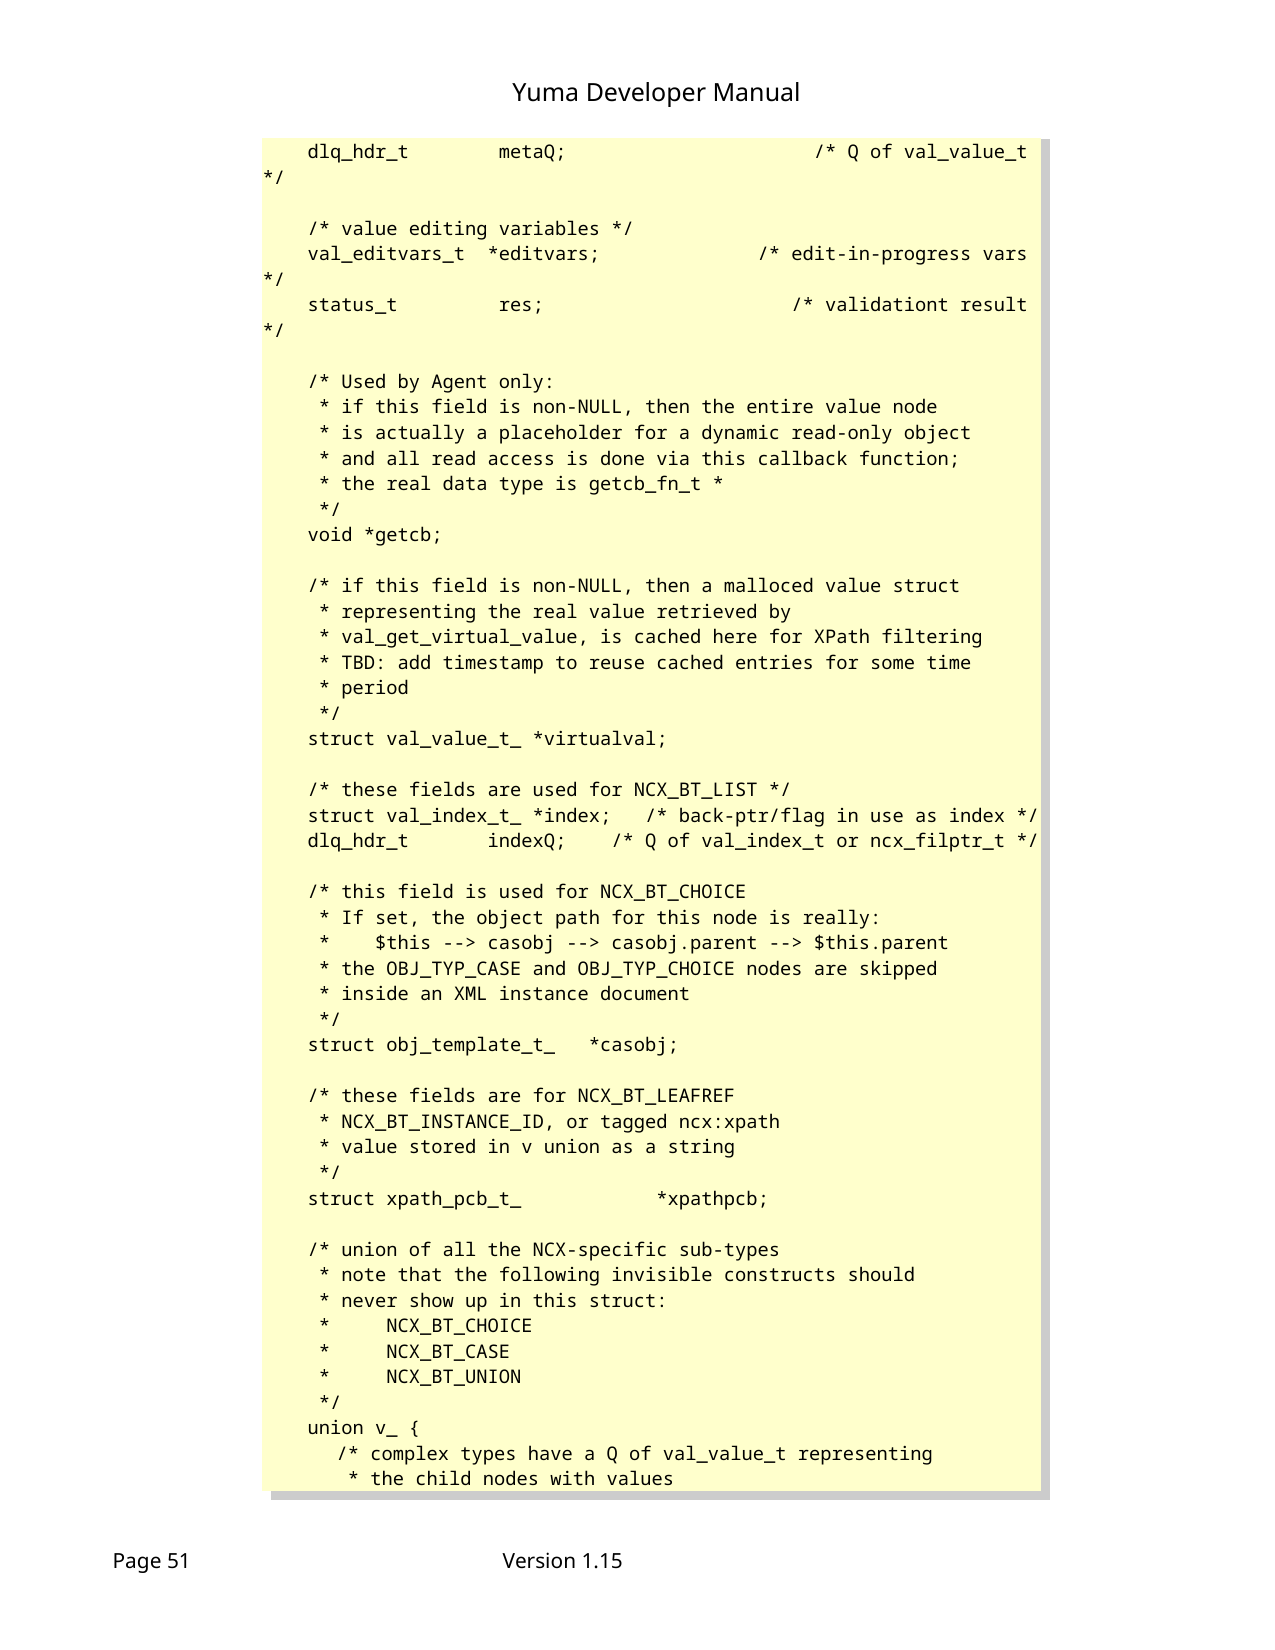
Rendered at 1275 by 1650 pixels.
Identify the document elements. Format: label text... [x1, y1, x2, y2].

text */ [262, 700, 1041, 726]
text * the real data type is getcb_fn_t * [262, 470, 1041, 496]
text * If set, the object path for this node is really: [262, 904, 1041, 930]
text * val_get_virtual_value, is cached here for XPath filtering [262, 623, 1041, 649]
text /* these fields are for NCX_BT_LEAFREF [262, 1083, 1041, 1108]
text union v_ { [262, 1414, 1041, 1440]
text /* complex types have a Q of val_value_t representing [262, 1440, 1041, 1466]
text /* if this field is non-NULL, then a malloced value struct [262, 572, 1041, 598]
text /* Used by Agent only: [262, 368, 1041, 394]
text status_t res; /* validationt result */ [262, 292, 1041, 343]
text * $this --> casobj --> casobj.parent --> $this.parent [262, 930, 1041, 955]
text * note that the following invisible constructs should [262, 1261, 1041, 1287]
text void *getcb; [262, 521, 1041, 547]
text * the child nodes with values [262, 1466, 1041, 1491]
text dlq_hdr_t indexQ; /* Q of val_index_t or ncx_filptr_t */ [262, 828, 1041, 853]
text struct val_index_t_ *index; /* back-ptr/flag in use as index */ [262, 802, 1041, 828]
text */ [262, 496, 1041, 521]
text * NCX_BT_UNION [262, 1363, 1041, 1389]
text * if this field is non-NULL, then the entire value node [262, 394, 1041, 419]
text * period [262, 674, 1041, 700]
text struct val_value_t_ *virtualval; [262, 726, 1041, 751]
text * and all read access is done via this callback function; [262, 445, 1041, 470]
text */ [262, 1006, 1041, 1032]
text struct xpath_pcb_t_ *xpathpcb; [262, 1185, 1041, 1210]
text val_editvars_t *editvars; /* edit-in-progress vars */ [262, 241, 1041, 292]
text * never show up in this struct: [262, 1287, 1041, 1312]
text * NCX_BT_CHOICE [262, 1312, 1041, 1338]
text struct obj_template_t_ *casobj; [262, 1032, 1041, 1057]
text * TBD: add timestamp to reuse cached entries for some time [262, 649, 1041, 674]
text * representing the real value retrieved by [262, 598, 1041, 623]
text /* union of all the NCX-specific sub-types [262, 1236, 1041, 1261]
text * NCX_BT_CASE [262, 1338, 1041, 1363]
text /* these fields are used for NCX_BT_LIST */ [262, 777, 1041, 802]
text * inside an XML instance document [262, 981, 1041, 1006]
text */ [262, 1159, 1041, 1185]
text * is actually a placeholder for a dynamic read-only object [262, 419, 1041, 445]
text * the OBJ_TYP_CASE and OBJ_TYP_CHOICE nodes are skipped [262, 955, 1041, 981]
text * NCX_BT_INSTANCE_ID, or tagged ncx:xpath [262, 1108, 1041, 1134]
text dlq_hdr_t metaQ; /* Q of val_value_t */ [262, 138, 1041, 189]
text * value stored in v union as a string [262, 1134, 1041, 1159]
text */ [262, 1389, 1041, 1414]
text /* value editing variables */ [262, 215, 1041, 241]
text /* this field is used for NCX_BT_CHOICE [262, 879, 1041, 904]
